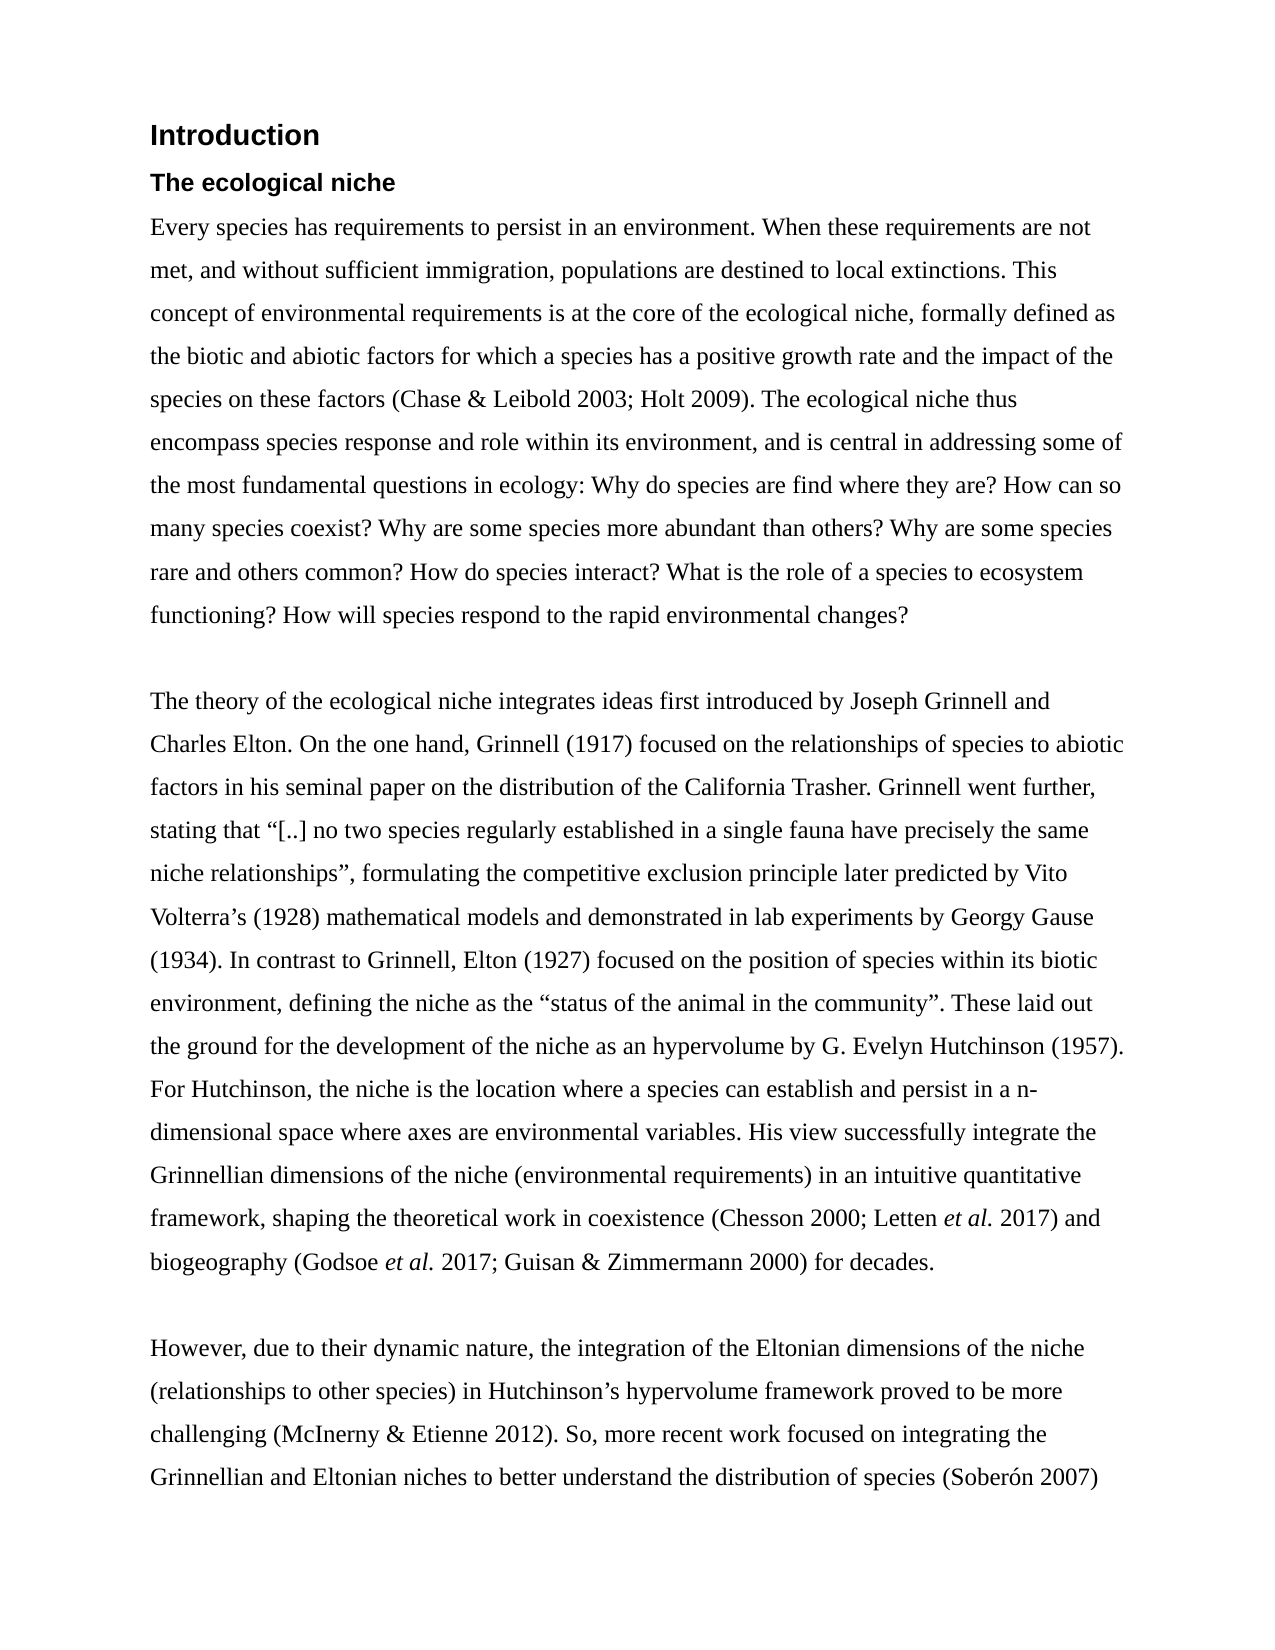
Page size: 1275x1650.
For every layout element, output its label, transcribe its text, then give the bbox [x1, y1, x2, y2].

subtitle Introduction [150, 118, 1125, 152]
text However, due to their dynamic nature, the integration of the Eltonian dimensions of the niche (relationships to other species) in Hutchinson’s hypervolume framework proved to be more challenging (McInerny & Etienne 2012). So, more recent work focused on integrating the Grinnellian and Eltonian niches to better understand the distribution of species (Soberón 2007) [150, 1333, 1125, 1491]
text The theory of the ecological niche integrates ideas first introduced by Joseph Grinnell and Charles Elton. On the one hand, Grinnell (1917) focused on the relationships of species to abiotic factors in his seminal paper on the distribution of the California Trasher. Grinnell went further, stating that “[..] no two species regularly established in a single fauna have precisely the same niche relationships”, formulating the competitive exclusion principle later predicted by Vito Volterra’s (1928) mathematical models and demonstrated in lab experiments by Georgy Gause (1934). In contrast to Grinnell, Elton (1927) focused on the position of species within its biotic environment, defining the niche as the “status of the animal in the community”. These laid out the ground for the development of the niche as an hypervolume by G. Evelyn Hutchinson (1957). For Hutchinson, the niche is the location where a species can establish and persist in a n-dimensional space where axes are environmental variables. His view successfully integrate the Grinnellian dimensions of the niche (environmental requirements) in an intuitive quantitative framework, shaping the theoretical work in coexistence (Chesson 2000; Letten et al. 2017) and biogeography (Godsoe et al. 2017; Guisan & Zimmermann 2000) for decades. [150, 686, 1125, 1275]
text Every species has requirements to persist in an environment. When these requirements are not met, and without sufficient immigration, populations are destined to local extinctions. This concept of environmental requirements is at the core of the ecological niche, formally defined as the biotic and abiotic factors for which a species has a positive growth rate and the impact of the species on these factors (Chase & Leibold 2003; Holt 2009). The ecological niche thus encompass species response and role within its environment, and is central in addressing some of the most fundamental questions in ecology: Why do species are find where they are? How can so many species coexist? Why are some species more abundant than others? Why are some species rare and others common? How do species interact? What is the role of a species to ecosystem functioning? How will species respond to the rapid environmental changes? [150, 212, 1125, 628]
subtitle The ecological niche [150, 168, 1125, 197]
